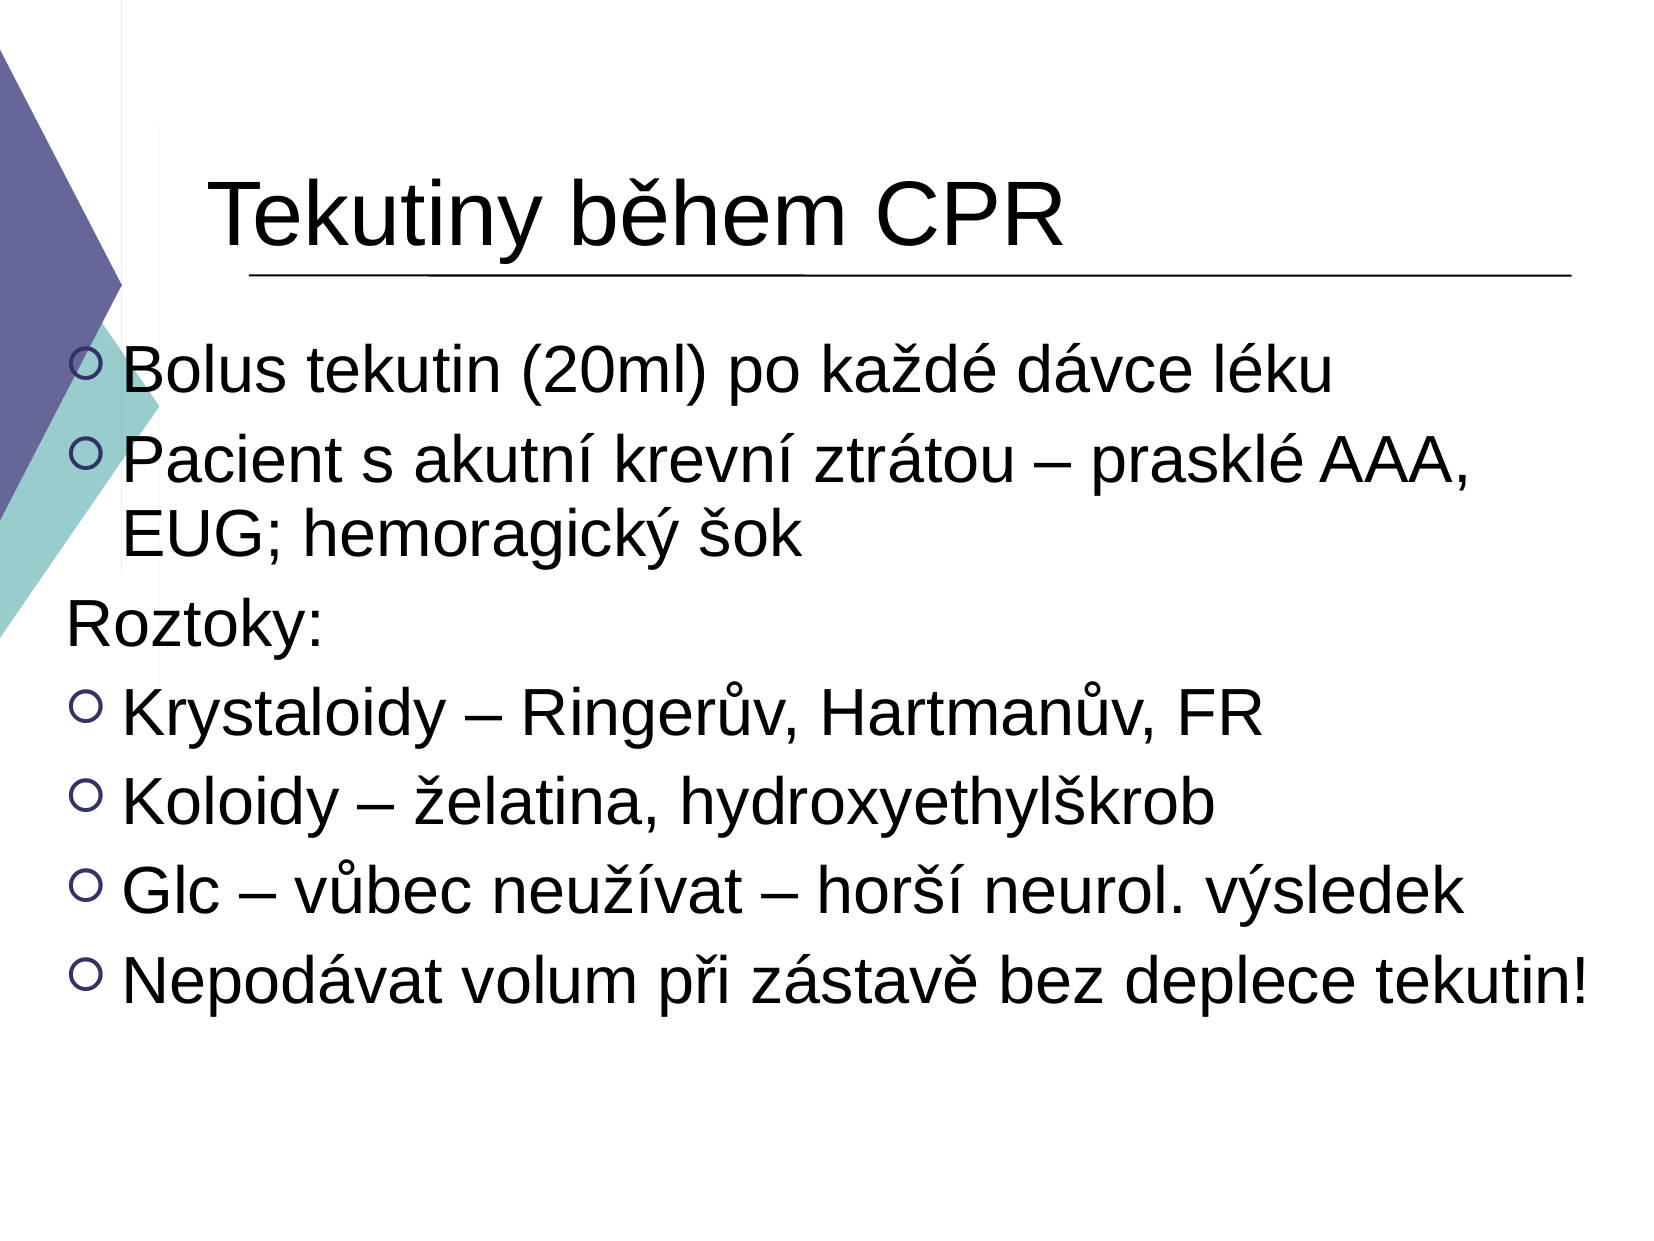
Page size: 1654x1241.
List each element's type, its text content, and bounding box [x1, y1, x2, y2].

list Bolus tekutin (20ml) po každé dávce léku Pacient s akutní krevní ztrátou – prasklé AAA, EUG; hemoragický šok Roztoky: Krystaloidy – Ringerův, Hartmanův, FR Koloidy – želatina, hydroxyethylškrob Glc – vůbec neužívat – horší neurol. výsledek Nepodávat volum při zástavě bez deplece tekutin! [65, 332, 1613, 1241]
title Tekutiny během CPR [206, 162, 1613, 265]
